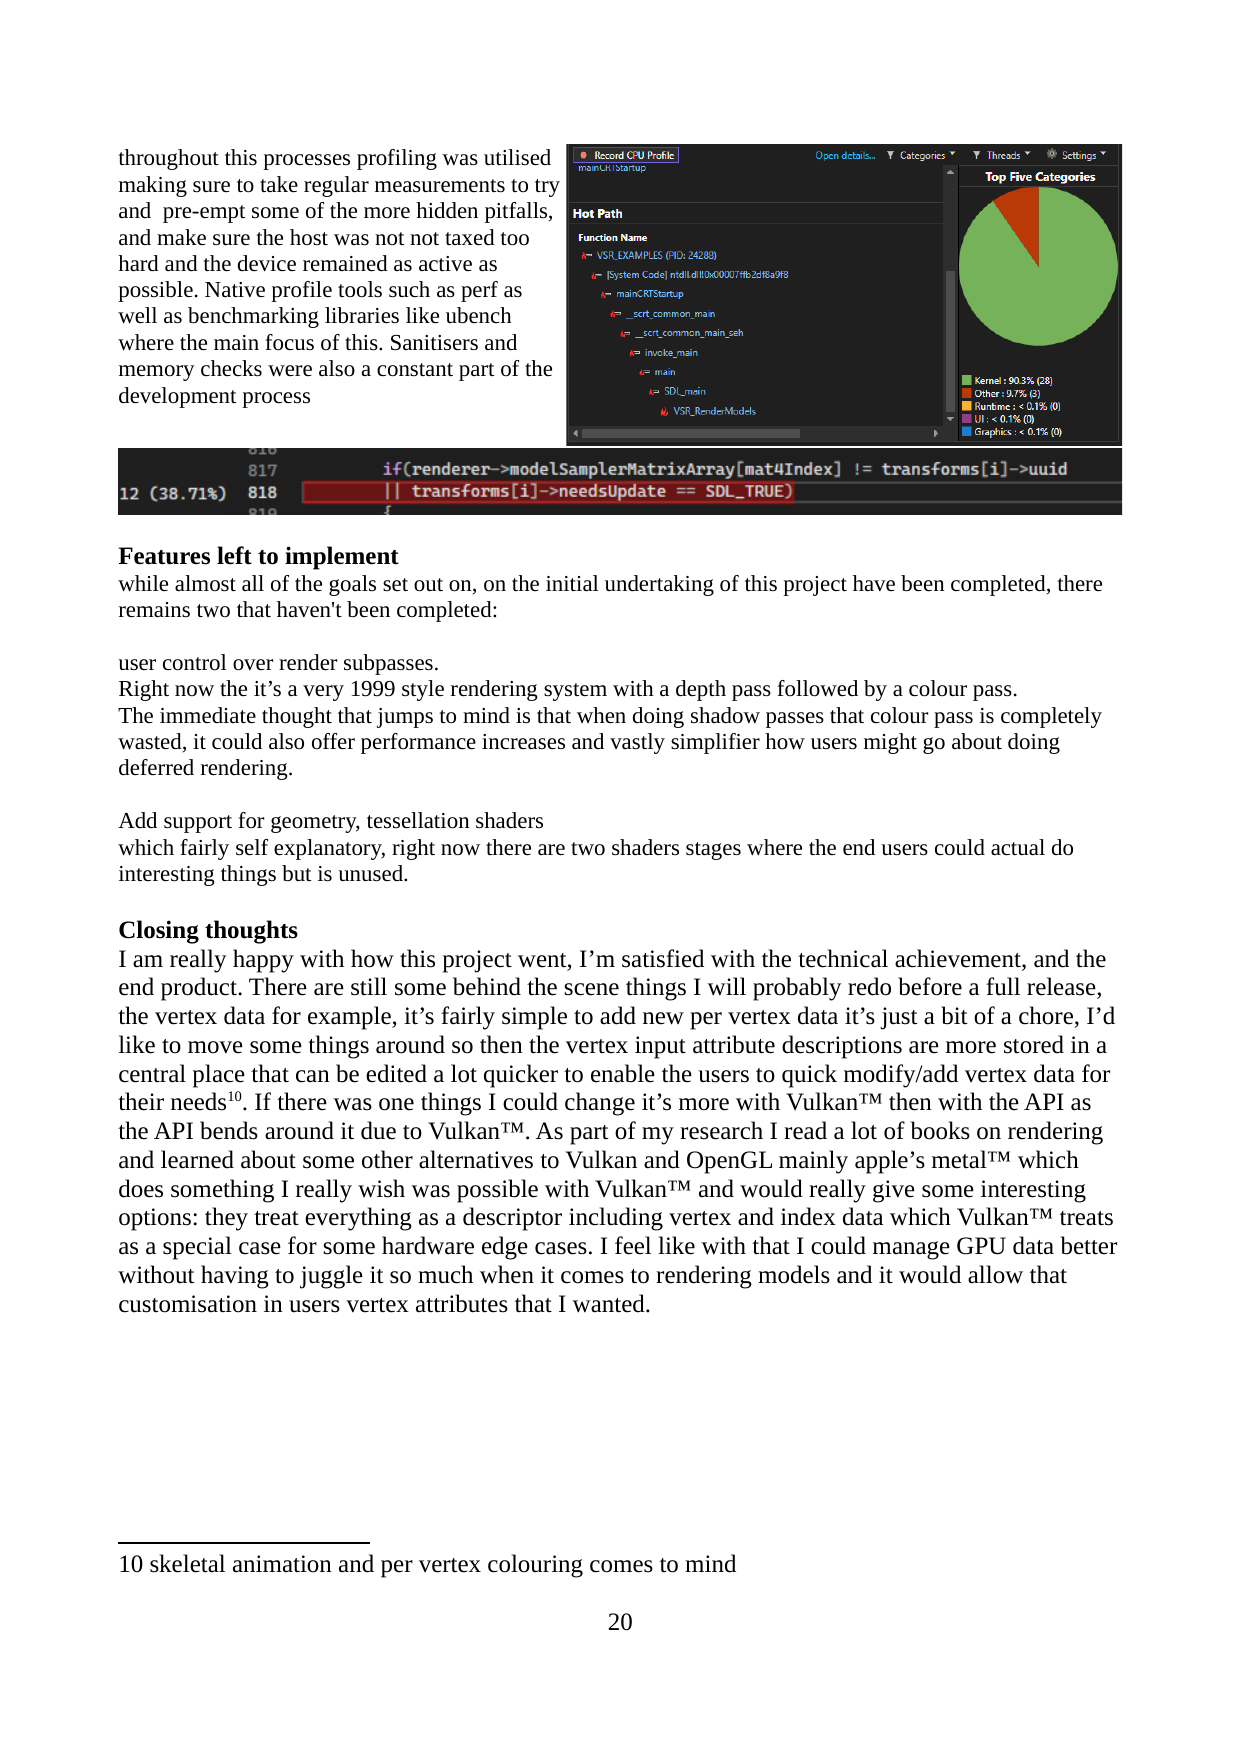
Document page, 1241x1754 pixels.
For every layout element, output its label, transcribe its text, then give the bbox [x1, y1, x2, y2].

text user control over render subpasses. [118, 649, 1122, 675]
text while almost all of the goals set out on, on the initial undertaking of this project have been completed, there remains two that haven't been completed: [118, 570, 1122, 623]
picture [566, 144, 1123, 446]
text skeletal animation and per vertex colouring comes to mind [118, 1549, 1122, 1578]
text Right now the it’s a very 1999 style rendering system with a depth pass followed by a colour pass. [118, 675, 1122, 702]
text The immediate thought that jumps to mind is that when doing shadow passes that colour pass is completely wasted, it could also offer performance increases and vastly simplifier how users might go about doing deferred rendering. [118, 702, 1122, 781]
text Features left to implement [118, 541, 1122, 570]
text which fairly self explanatory, right now there are two shaders stages where the end users could actual do interesting things but is unused. [118, 833, 1122, 886]
text Closing thoughts [118, 915, 1122, 944]
text Add support for geometry, tessellation shaders [118, 807, 1122, 833]
text I am really happy with how this project went, I’m satisfied with the technical achievement, and the end product. There are still some behind the scene things I will probably redo before a full release, the vertex data for example, it’s fairly simple to add new per vertex data it’s just a bit of a chore, I’d like to move some things around so then the vertex input attribute descriptions are more stored in a central place that can be edited a lot quicker to enable the users to quick modify/add vertex data for their needs. If there was one things I could change it’s more with Vulkan™ then with the API as the API bends around it due to Vulkan™. As part of my research I read a lot of books on rendering and learned about some other alternatives to Vulkan and OpenGL mainly apple’s metal™ which does something I really wish was possible with Vulkan™ and would really give some interesting options: they treat everything as a descriptor including vertex and index data which Vulkan™ treats as a special case for some hardware edge cases. I feel like with that I could manage GPU data better without having to juggle it so much when it comes to rendering models and it would allow that customisation in users vertex attributes that I wanted. [118, 944, 1122, 1317]
text throughout this processes profiling was utilised making sure to take regular measurements to try and pre-empt some of the more hidden pitfalls, and make sure the host was not not taxed too hard and the device remained as active as possible. Native profile tools such as perf as well as benchmarking libraries like ubench where the main focus of this. Sanitisers and memory checks were also a constant part of the development process [118, 144, 566, 408]
picture [118, 448, 1123, 515]
